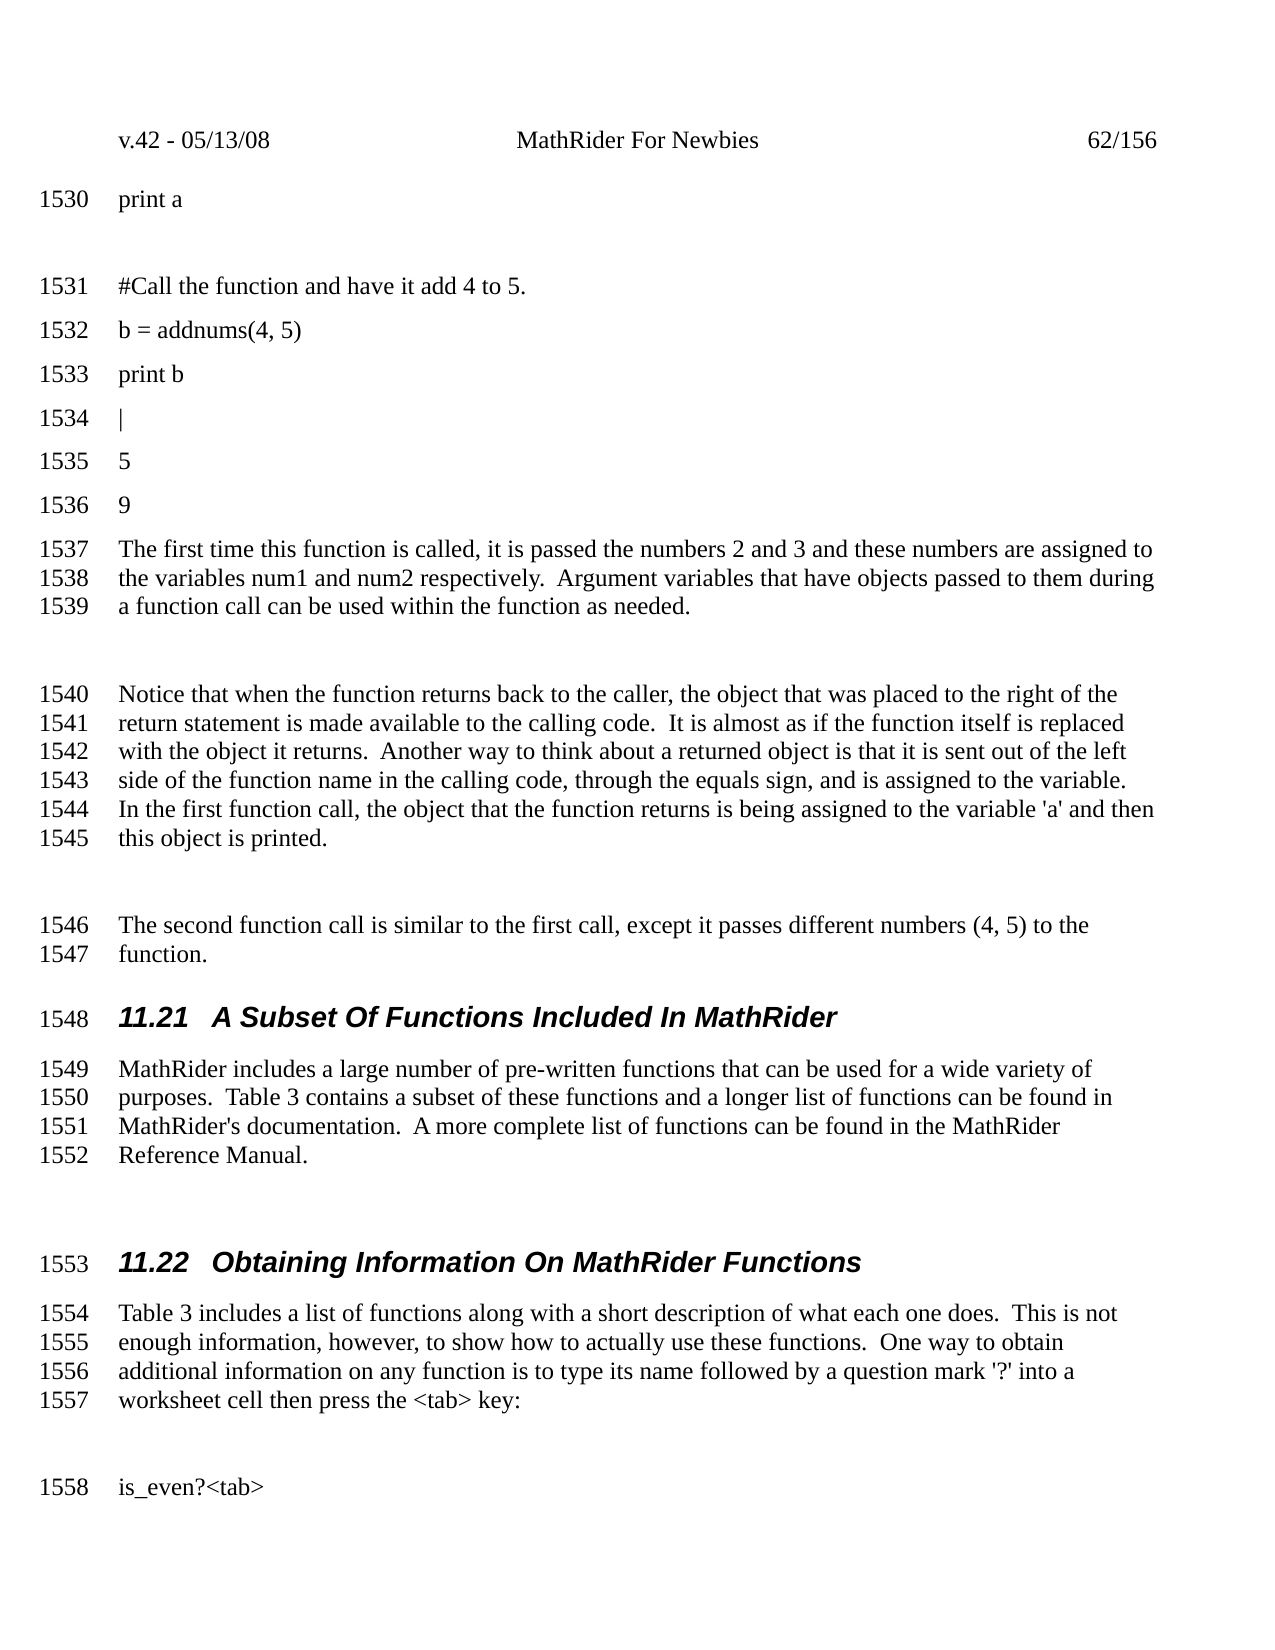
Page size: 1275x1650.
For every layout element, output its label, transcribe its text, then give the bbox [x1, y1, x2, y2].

text print a [118, 184, 1157, 213]
text Notice that when the function returns back to the caller, the object that was placed to the right of the return statement is made available to the calling code. It is almost as if the function itself is replaced with the object it returns. Another way to think about a returned object is that it is sent out of the left side of the function name in the calling code, through the equals sign, and is assigned to the variable. In the first function call, the object that the function returns is being assigned to the variable 'a' and then this object is printed. [118, 679, 1157, 851]
text | [118, 403, 1157, 431]
text MathRider includes a large number of pre-written functions that can be used for a wide variety of purposes. Table 3 contains a subset of these functions and a longer list of functions can be found in MathRider's documentation. A more complete list of functions can be found in the MathRider Reference Manual. [118, 1054, 1157, 1169]
text The first time this function is called, it is passed the numbers 2 and 3 and these numbers are assigned to the variables num1 and num2 respectively. Argument variables that have objects passed to them during a function call can be used within the function as needed. [118, 534, 1157, 620]
text Table 3 includes a list of functions along with a short description of what each one does. This is not enough information, however, to show how to actually use these functions. One way to obtain additional information on any function is to type its name followed by a question mark '?' into a worksheet cell then press the <tab> key: [118, 1298, 1157, 1413]
text #Call the function and have it add 4 to 5. [118, 271, 1157, 300]
text is_even?<tab> [118, 1472, 1157, 1501]
text The second function call is similar to the first call, except it passes different numbers (4, 5) to the function. [118, 910, 1157, 968]
text 9 [118, 490, 1157, 519]
subtitle A Subset Of Functions Included In MathRider [118, 1000, 1157, 1034]
subtitle Obtaining Information On MathRider Functions [118, 1245, 1157, 1278]
text b = addnums(4, 5) [118, 315, 1157, 344]
text 5 [118, 446, 1157, 475]
text print b [118, 359, 1157, 388]
